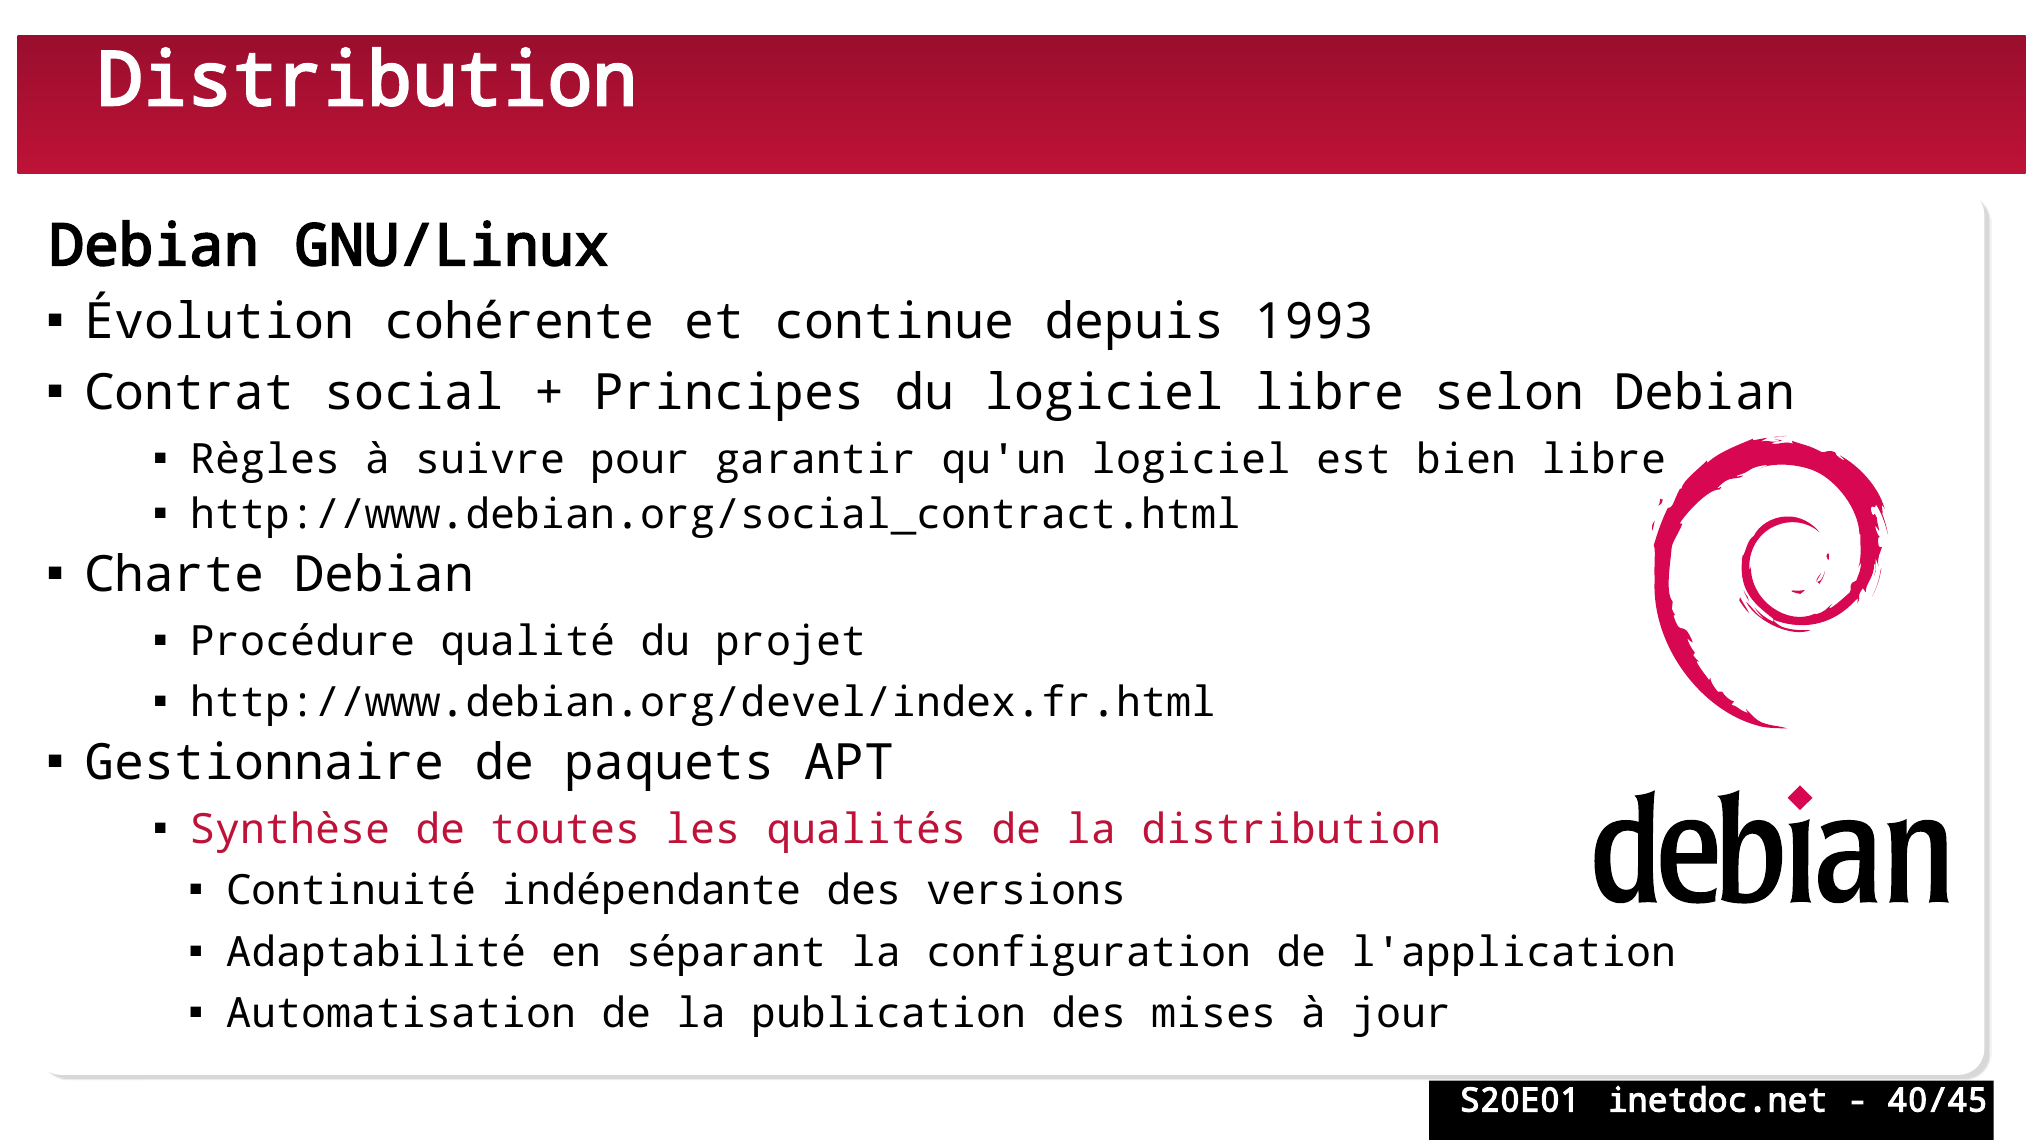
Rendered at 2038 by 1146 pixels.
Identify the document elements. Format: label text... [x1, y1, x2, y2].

picture [1594, 435, 1949, 904]
text_box S20E01 inetdoc.net - <numéro>/45 [1429, 1080, 1994, 1140]
text_box Distribution [17, 35, 2026, 174]
text_box Debian GNU/Linux Évolution cohérente et continue depuis 1993 Contrat social + Principes du logiciel libre selon Debian Règles à suivre pour garantir qu'un logiciel est bien libre http://www.debian.org/social_contract.html Charte Debian Procédure qualité du projet http://www.debian.org/devel/index.fr.html Gestionnaire de paquets APT Synthèse de toutes les qualités de la distribution Continuité indépendante des versions Adaptabilité en séparant la configuration de l'application Automatisation de la publication des mises à jour [35, 188, 1985, 1075]
